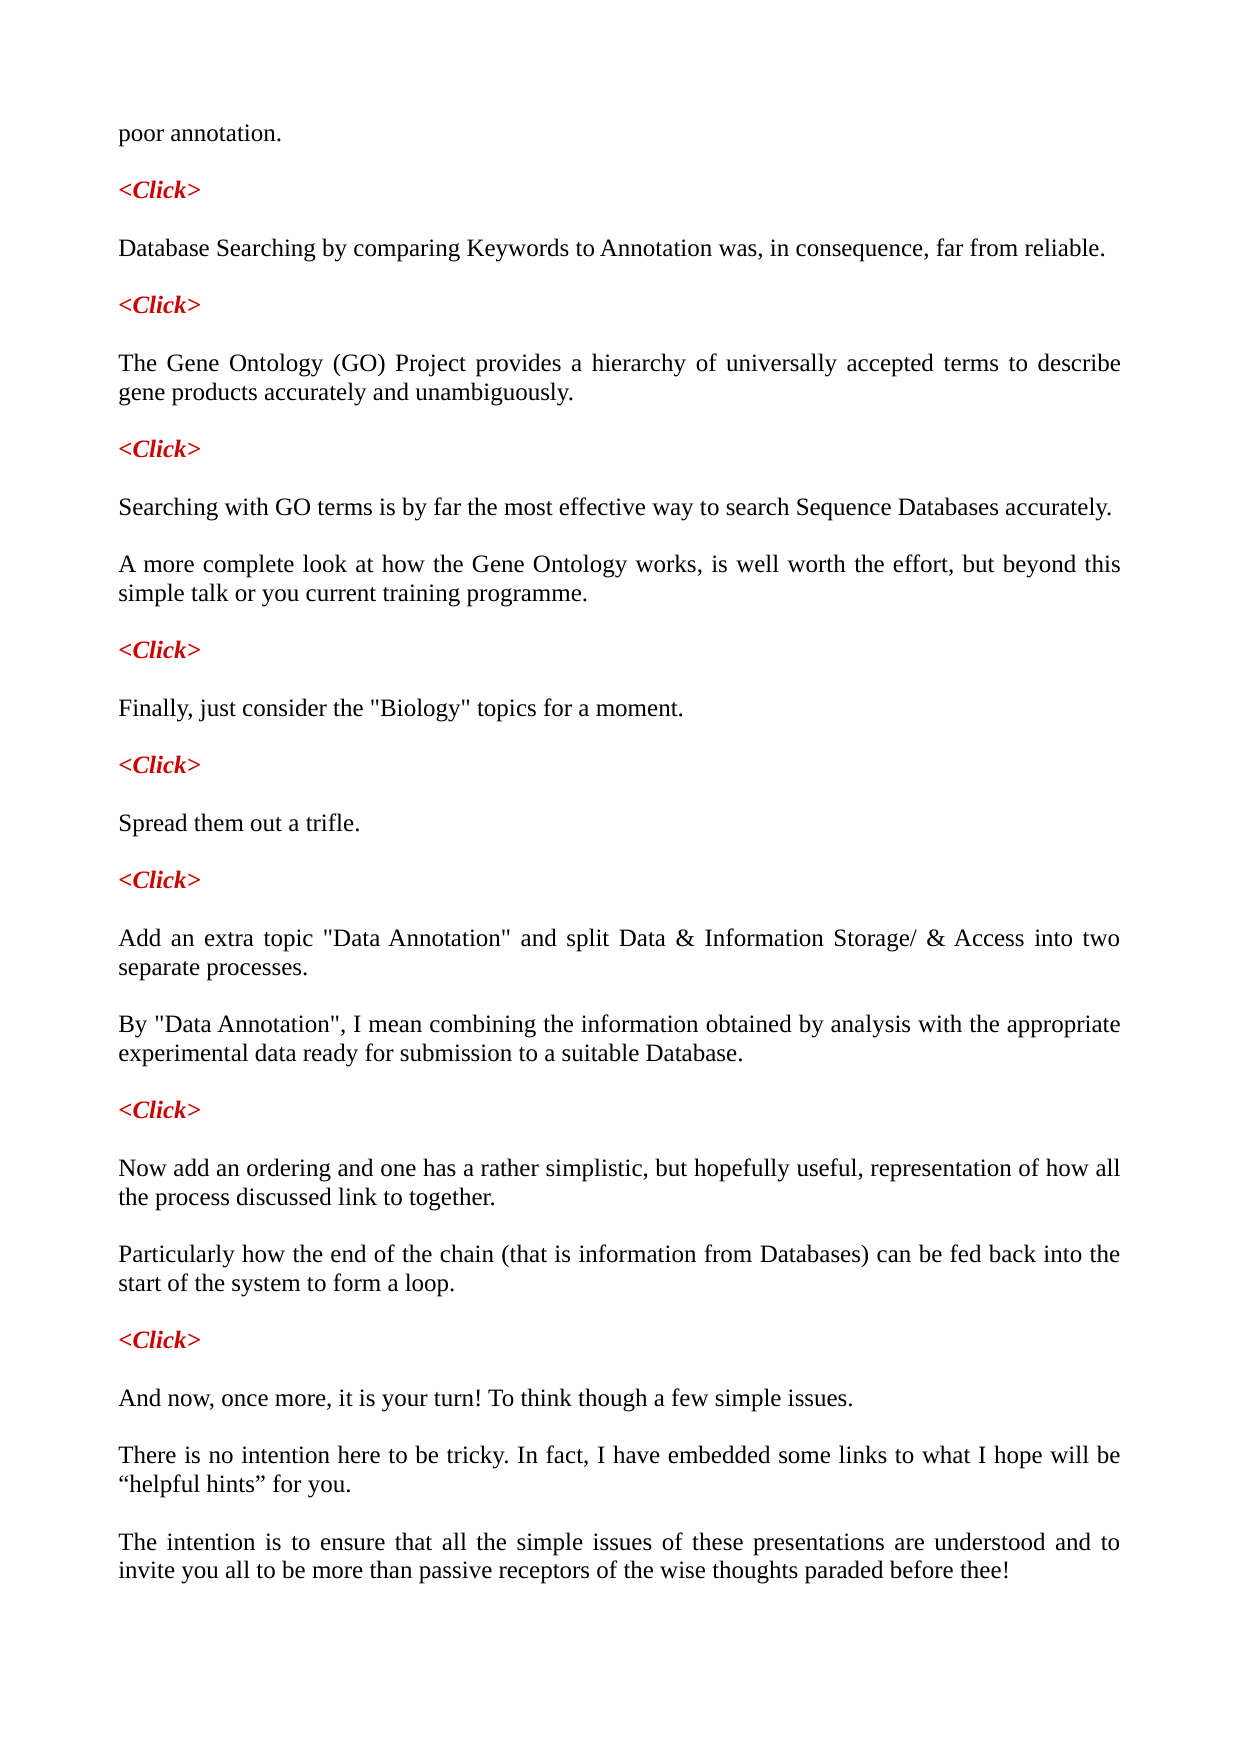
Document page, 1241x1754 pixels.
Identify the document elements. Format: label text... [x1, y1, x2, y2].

text <Click> [118, 434, 1122, 463]
text <Click> [118, 866, 1122, 894]
text There is no intention here to be tricky. In fact, I have embedded some links to what I hope will be “helpful hints” for you. [118, 1441, 1122, 1498]
text Particularly how the end of the chain (that is information from Databases) can be fed back into the start of the system to form a loop. [118, 1239, 1122, 1297]
text <Click> [118, 176, 1122, 204]
text Searching with GO terms is by far the most effective way to search Sequence Databases accurately. [118, 492, 1122, 521]
text <Click> [118, 291, 1122, 319]
text Now add an ordering and one has a rather simplistic, but hopefully useful, representation of how all the process discussed link to together. [118, 1153, 1122, 1211]
text And now, once more, it is your turn! To think though a few simple issues. [118, 1383, 1122, 1412]
text Finally, just consider the "Biology" topics for a moment. [118, 693, 1122, 722]
text <Click> [118, 1096, 1122, 1124]
text <Click> [118, 751, 1122, 779]
text The Gene Ontology (GO) Project provides a hierarchy of universally accepted terms to describe gene products accurately and unambiguously. [118, 348, 1122, 406]
text By "Data Annotation", I mean combining the information obtained by analysis with the appropriate experimental data ready for submission to a suitable Database. [118, 1009, 1122, 1067]
text <Click> [118, 1326, 1122, 1354]
text Database Searching by comparing Keywords to Annotation was, in consequence, far from reliable. [118, 233, 1122, 262]
text The intention is to ensure that all the simple issues of these presentations are understood and to invite you all to be more than passive receptors of the wise thoughts paraded before thee! [118, 1527, 1122, 1584]
text <Click> [118, 636, 1122, 664]
text A more complete look at how the Gene Ontology works, is well worth the effort, but beyond this simple talk or you current training programme. [118, 549, 1122, 607]
text poor annotation. [118, 118, 1122, 147]
text Spread them out a trifle. [118, 808, 1122, 837]
text Add an extra topic "Data Annotation" and split Data & Information Storage/ & Access into two separate processes. [118, 923, 1122, 981]
